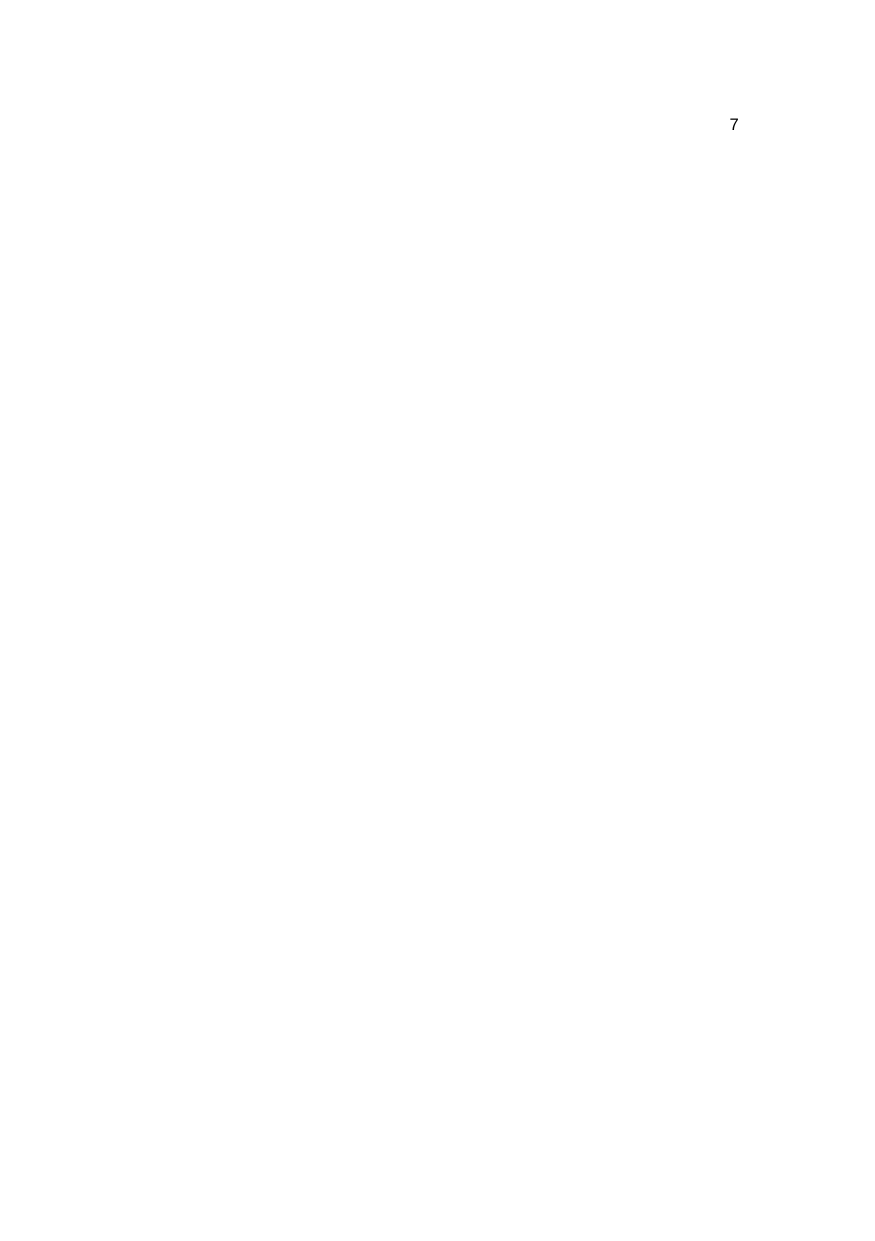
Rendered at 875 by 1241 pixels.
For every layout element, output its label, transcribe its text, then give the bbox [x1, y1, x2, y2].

text 7 [729, 115, 748, 134]
